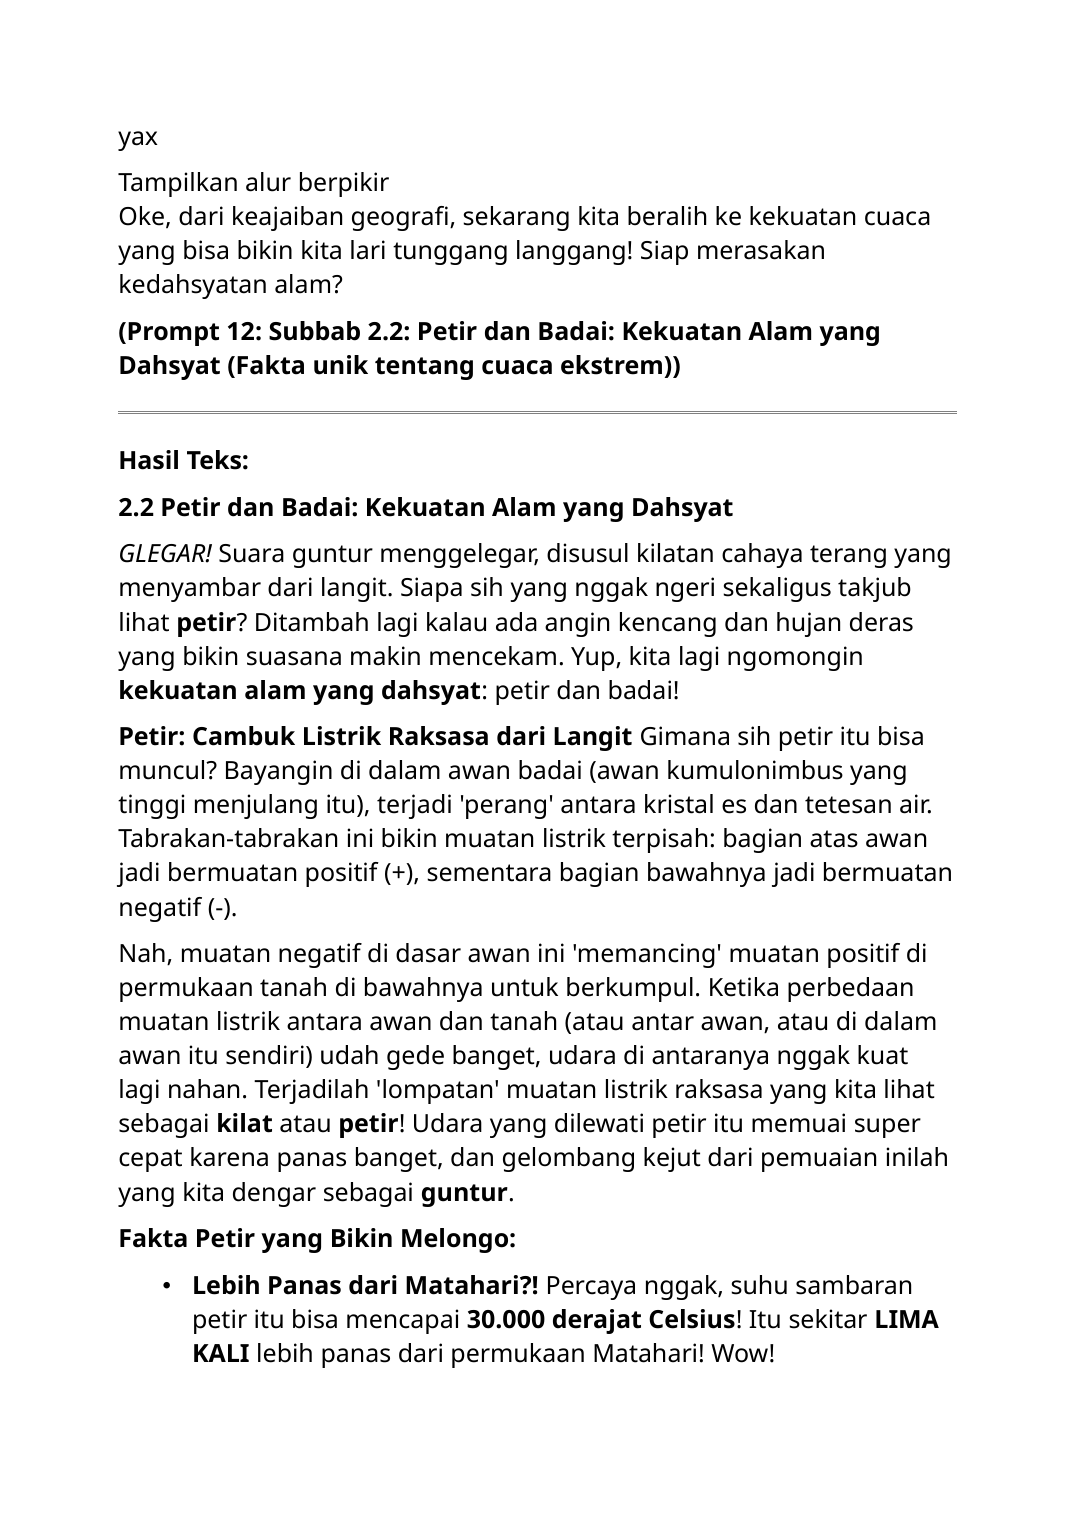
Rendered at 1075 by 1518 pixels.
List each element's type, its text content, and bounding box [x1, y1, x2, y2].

list Lebih Panas dari Matahari?! Percaya nggak, suhu sambaran petir itu bisa mencapai 30.000 derajat Celsius! Itu sekitar LIMA KALI lebih panas dari permukaan Matahari! Wow! [162, 1267, 957, 1369]
text Petir: Cambuk Listrik Raksasa dari Langit Gimana sih petir itu bisa muncul? Bayangin di dalam awan badai (awan kumulonimbus yang tinggi menjulang itu), terjadi 'perang' antara kristal es dan tetesan air. Tabrakan-tabrakan ini bikin muatan listrik terpisah: bagian atas awan jadi bermuatan positif (+), sementara bagian bawahnya jadi bermuatan negatif (-). [118, 719, 957, 923]
text Fakta Petir yang Bikin Melongo: [118, 1221, 957, 1255]
text Tampilkan alur berpikir [118, 165, 957, 199]
text Oke, dari keajaiban geografi, sekarang kita beralih ke kekuatan cuaca yang bisa bikin kita lari tunggang langgang! Siap merasakan kedahsyatan alam? [118, 199, 957, 301]
text 2.2 Petir dan Badai: Kekuatan Alam yang Dahsyat [118, 489, 957, 523]
text yax [118, 118, 957, 152]
text Nah, muatan negatif di dasar awan ini 'memancing' muatan positif di permukaan tanah di bawahnya untuk berkumpul. Ketika perbedaan muatan listrik antara awan dan tanah (atau antar awan, atau di dalam awan itu sendiri) udah gede banget, udara di antaranya nggak kuat lagi nahan. Terjadilah 'lompatan' muatan listrik raksasa yang kita lihat sebagai kilat atau petir! Udara yang dilewati petir itu memuai super cepat karena panas banget, dan gelombang kejut dari pemuaian inilah yang kita dengar sebagai guntur. [118, 936, 957, 1208]
text (Prompt 12: Subbab 2.2: Petir dan Badai: Kekuatan Alam yang Dahsyat (Fakta unik tentang cuaca ekstrem)) [118, 313, 957, 382]
text Hasil Teks: [118, 443, 957, 477]
text GLEGAR! Suara guntur menggelegar, disusul kilatan cahaya terang yang menyambar dari langit. Siapa sih yang nggak ngeri sekaligus takjub lihat petir? Ditambah lagi kalau ada angin kencang dan hujan deras yang bikin suasana makin mencekam. Yup, kita lagi ngomongin kekuatan alam yang dahsyat: petir dan badai! [118, 536, 957, 706]
